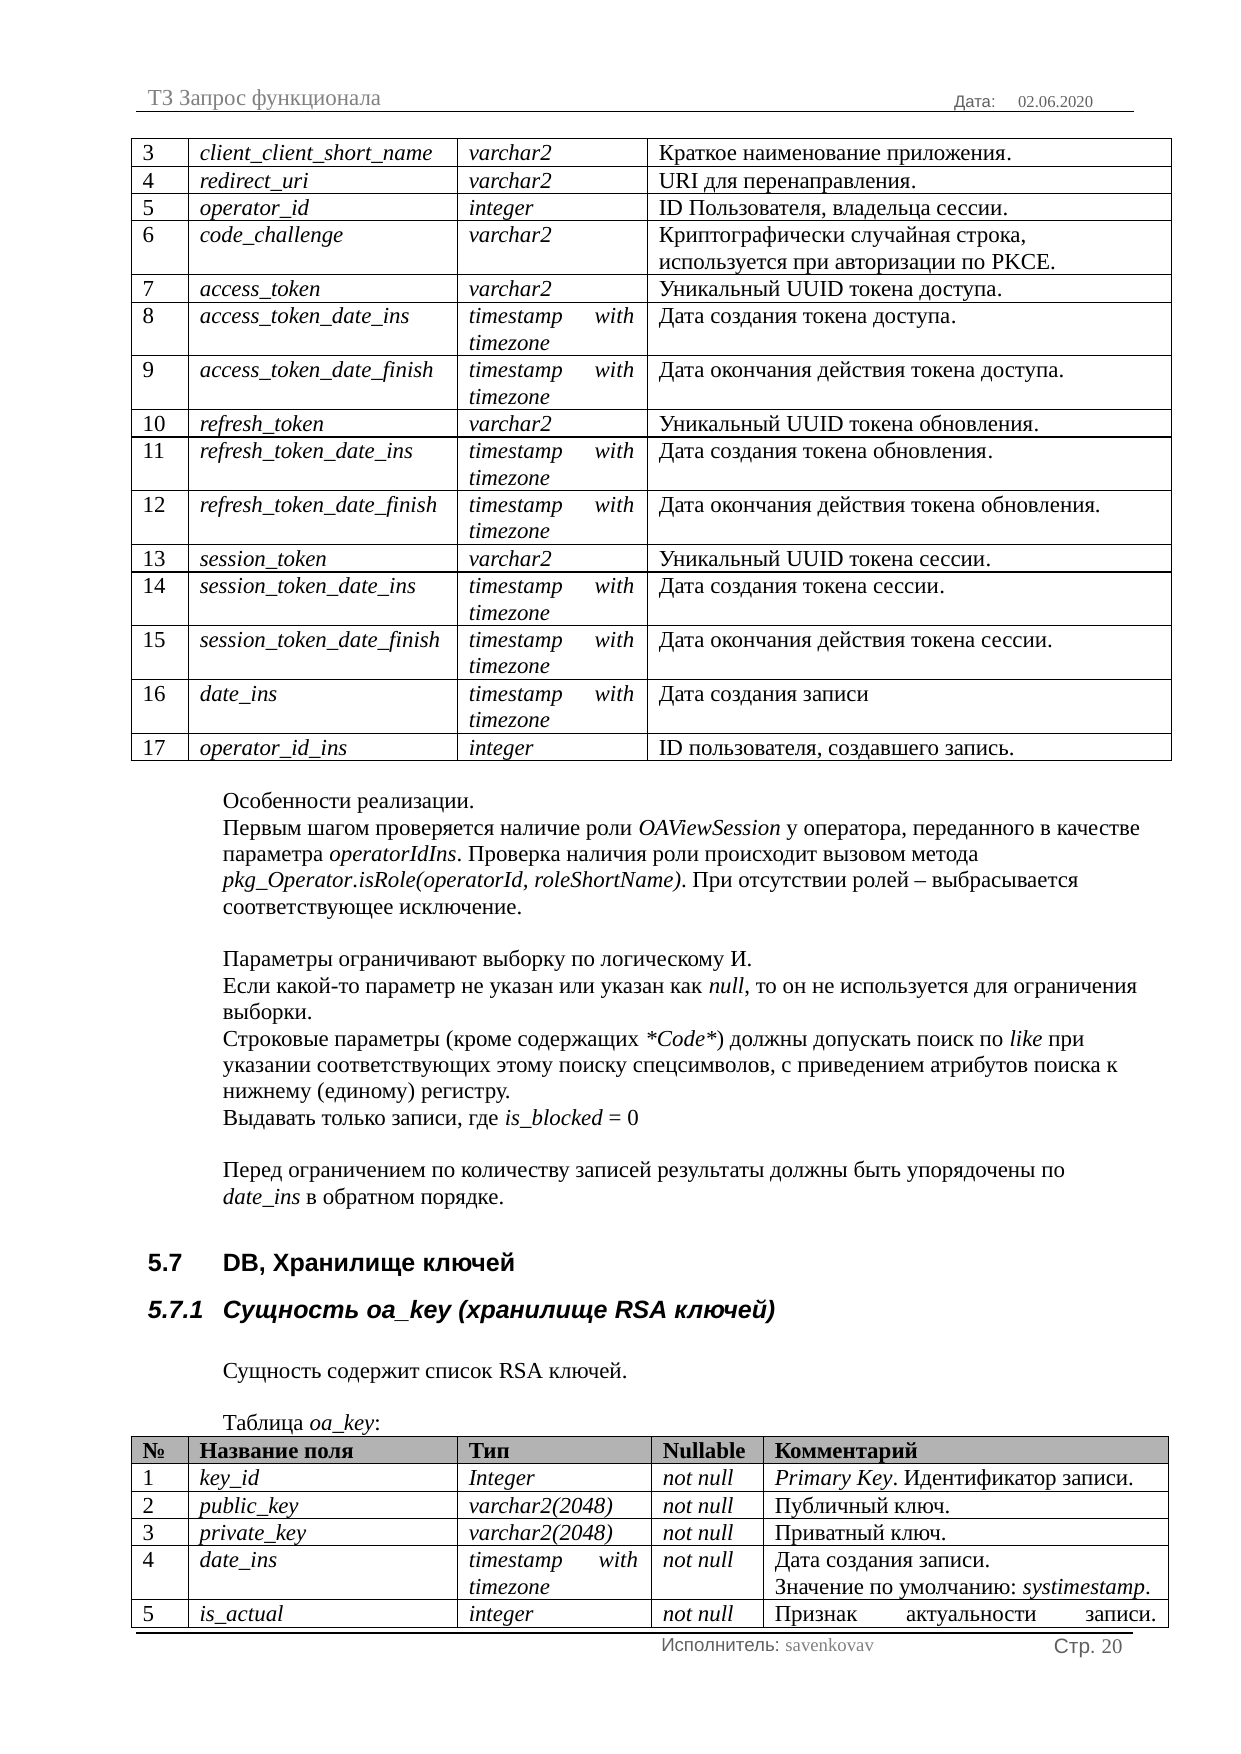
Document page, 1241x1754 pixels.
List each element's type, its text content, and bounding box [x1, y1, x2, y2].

table_cell not null [652, 1464, 763, 1491]
table_cell varchar2 [458, 167, 647, 193]
table_cell Дата окончания действия токена сессии. [648, 626, 1171, 679]
table_cell refresh_token_date_finish [189, 491, 457, 544]
text Строковые параметры (кроме содержащих *Code*) должны допускать поиск по like при указании соответствующих этому поиску спецсимволов, с приведением атрибутов поиска к нижнему (единому) регистру. [223, 1024, 1152, 1104]
table_cell 13 [132, 545, 188, 571]
table_cell not null [652, 1546, 763, 1599]
table_cell Признак актуальности записи. [764, 1600, 1168, 1627]
table_cell Integer [458, 1464, 651, 1491]
table_cell ID Пользователя, владельца сессии. [648, 194, 1171, 220]
table_cell Приватный ключ. [764, 1519, 1168, 1545]
table_cell timestamp with timezone [458, 303, 647, 355]
table_cell session_token [189, 545, 457, 571]
table_cell varchar2 [458, 410, 647, 436]
table_cell timestamp with timezone [458, 356, 647, 409]
table_cell varchar2 [458, 275, 647, 302]
table_cell refresh_token [189, 410, 457, 436]
table_cell not null [652, 1600, 763, 1627]
table_cell Дата создания записи [648, 680, 1171, 733]
table_cell 11 [132, 438, 188, 490]
text Таблица oa_key: [223, 1409, 1152, 1436]
table_cell 5 [132, 194, 188, 220]
table_cell varchar2(2048) [458, 1492, 651, 1518]
table_cell 10 [132, 410, 188, 436]
table_cell not null [652, 1492, 763, 1518]
table_cell 17 [132, 734, 188, 760]
table_cell operator_id_ins [189, 734, 457, 760]
table_cell is_actual [189, 1600, 457, 1627]
table_cell public_key [189, 1492, 457, 1518]
table_cell timestamp with timezone [458, 438, 647, 490]
table_cell 3 [132, 1519, 188, 1545]
table_cell 8 [132, 303, 188, 355]
table_header № [132, 1437, 188, 1463]
table_cell 7 [132, 275, 188, 302]
table_cell access_token_date_finish [189, 356, 457, 409]
table_cell 14 [132, 573, 188, 625]
text Если какой-то параметр не указан или указан как null, то он не используется для ограничения выборки. [223, 972, 1152, 1024]
table_cell timestamp with timezone [458, 1546, 651, 1599]
table_cell timestamp with timezone [458, 491, 647, 544]
table_cell operator_id [189, 194, 457, 220]
text Сущность содержит список RSA ключей. [223, 1357, 1152, 1383]
table_cell session_token_date_ins [189, 573, 457, 625]
table_cell 4 [132, 167, 188, 193]
table_cell URI для перенаправления. [648, 167, 1171, 193]
table_cell Primary Key. Идентификатор записи. [764, 1464, 1168, 1491]
table_cell 15 [132, 626, 188, 679]
table_header Комментарий [764, 1437, 1168, 1463]
table_cell Публичный ключ. [764, 1492, 1168, 1518]
table_cell 5 [132, 1600, 188, 1627]
table_cell Дата создания записи. Значение по умолчанию: systimestamp. [764, 1546, 1168, 1599]
table_cell timestamp with timezone [458, 573, 647, 625]
table_cell not null [652, 1519, 763, 1545]
table_cell varchar2(2048) [458, 1519, 651, 1545]
table_cell Криптографически случайная строка, используется при авторизации по PKCE. [648, 221, 1171, 274]
text Параметры ограничивают выборку по логическому И. [223, 946, 1152, 972]
table_cell 6 [132, 221, 188, 274]
table_cell varchar2 [458, 139, 647, 166]
text Перед ограничением по количеству записей результаты должны быть упорядочены по date_ins в обратном порядке. [223, 1156, 1152, 1209]
table_cell timestamp with timezone [458, 626, 647, 679]
table_cell private_key [189, 1519, 457, 1545]
table_cell 12 [132, 491, 188, 544]
table_cell varchar2 [458, 221, 647, 274]
subtitle DB, Хранилище ключей [148, 1248, 1152, 1277]
table_cell date_ins [189, 1546, 457, 1599]
table_cell Краткое наименование приложения. [648, 139, 1171, 166]
table_cell integer [458, 1600, 651, 1627]
text Выдавать только записи, где is_blocked = 0 [223, 1104, 1152, 1130]
table_cell Дата окончания действия токена доступа. [648, 356, 1171, 409]
table_cell ID пользователя, создавшего запись. [648, 734, 1171, 760]
table_cell varchar2 [458, 545, 647, 571]
table_cell 16 [132, 680, 188, 733]
table_cell access_token_date_ins [189, 303, 457, 355]
table_cell client_client_short_name [189, 139, 457, 166]
subtitle Сущность oa_key (хранилище RSA ключей) [148, 1295, 1152, 1324]
table_cell Дата создания токена сессии. [648, 573, 1171, 625]
table_cell Дата создания токена доступа. [648, 303, 1171, 355]
table_cell integer [458, 194, 647, 220]
table_cell key_id [189, 1464, 457, 1491]
table_cell Уникальный UUID токена доступа. [648, 275, 1171, 302]
table_cell 1 [132, 1464, 188, 1491]
table_cell code_challenge [189, 221, 457, 274]
table_cell Дата создания токена обновления. [648, 438, 1171, 490]
table_cell 9 [132, 356, 188, 409]
table_cell 2 [132, 1492, 188, 1518]
text Первым шагом проверяется наличие роли OAViewSession у оператора, переданного в качестве параметра operatorIdIns. Проверка наличия роли происходит вызовом метода pkg_Operator.isRole(operatorId, roleShortName). При отсутствии ролей – выбрасывается соответствующее исключение. [223, 814, 1152, 919]
table_cell timestamp with timezone [458, 680, 647, 733]
table_cell integer [458, 734, 647, 760]
table_cell 3 [132, 139, 188, 166]
table_cell access_token [189, 275, 457, 302]
table_cell Дата окончания действия токена обновления. [648, 491, 1171, 544]
table_cell 4 [132, 1546, 188, 1599]
table_cell Уникальный UUID токена сессии. [648, 545, 1171, 571]
table_header Nullable [652, 1437, 763, 1463]
text Особенности реализации. [223, 787, 1152, 814]
table_cell Уникальный UUID токена обновления. [648, 410, 1171, 436]
table_cell refresh_token_date_ins [189, 438, 457, 490]
table_header Название поля [189, 1437, 457, 1463]
table_header Тип [458, 1437, 651, 1463]
table_cell session_token_date_finish [189, 626, 457, 679]
table_cell redirect_uri [189, 167, 457, 193]
table_cell date_ins [189, 680, 457, 733]
